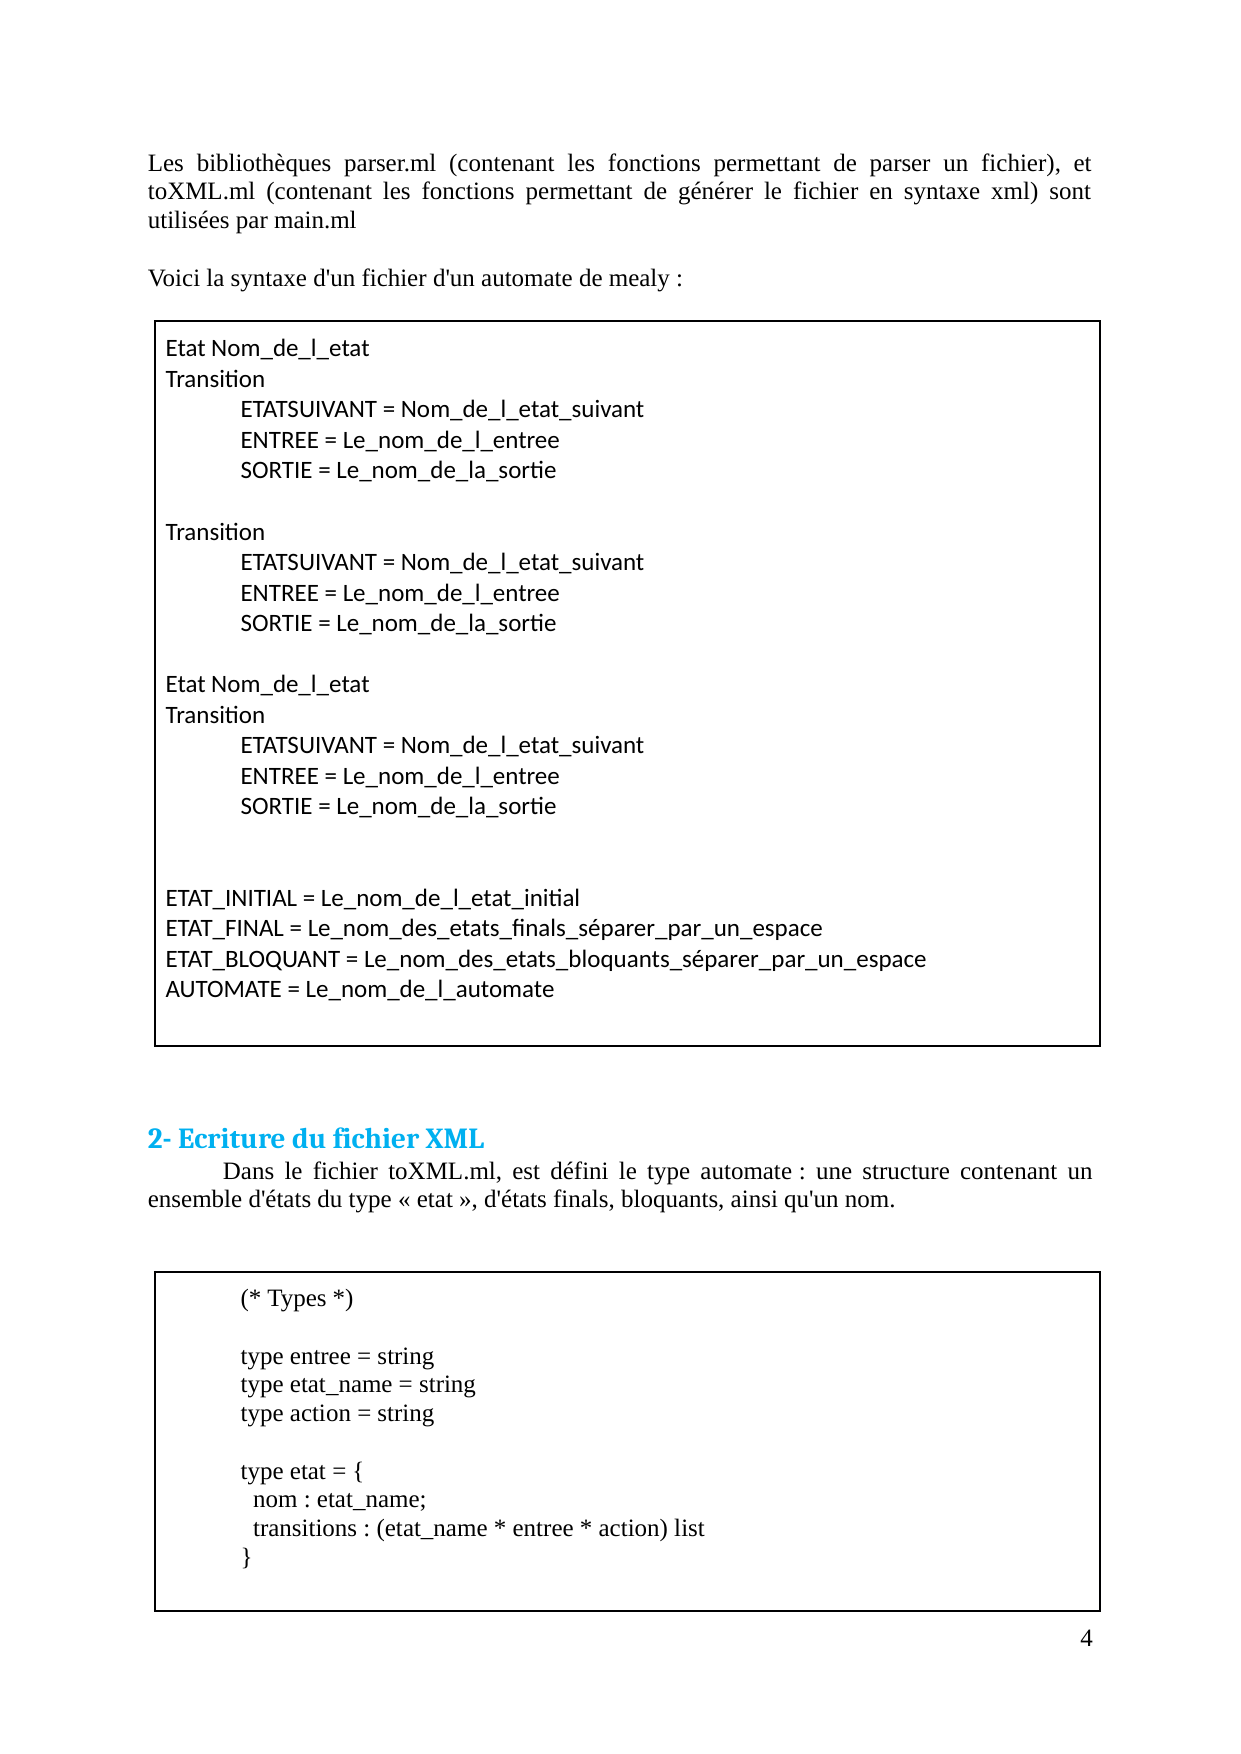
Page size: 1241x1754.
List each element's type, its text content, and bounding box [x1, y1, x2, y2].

table_header Etat Nom_de_l_etat Transition ETATSUIVANT = Nom_de_l_etat_suivant ENTREE = Le_nom_de_l_entree SORTIE = Le_nom_de_la_sortie Transition ETATSUIVANT = Nom_de_l_etat_suivant ENTREE = Le_nom_de_l_entree SORTIE = Le_nom_de_la_sortie Etat Nom_de_l_etat Transition ETATSUIVANT = Nom_de_l_etat_suivant ENTREE = Le_nom_de_l_entree SORTIE = Le_nom_de_la_sortie ETAT_INITIAL = Le_nom_de_l_etat_initial ETAT_FINAL = Le_nom_des_etats_finals_séparer_par_un_espace ETAT_BLOQUANT = Le_nom_des_etats_bloquants_séparer_par_un_espace AUTOMATE = Le_nom_de_l_automate [156, 322, 1099, 1045]
text Voici la syntaxe d'un fichier d'un automate de mealy : [148, 263, 1093, 291]
table_header (* Types *) type entree = string type etat_name = string type action = string type etat = { nom : etat_name; transitions : (etat_name * entree * action) list } [156, 1273, 1099, 1610]
subtitle 2- Ecriture du fichier XML [148, 1122, 1093, 1156]
text Les bibliothèques parser.ml (contenant les fonctions permettant de parser un fichier), et toXML.ml (contenant les fonctions permettant de générer le fichier en syntaxe xml) sont utilisées par main.ml [148, 148, 1093, 234]
text Dans le fichier toXML.ml, est défini le type automate : une structure contenant un ensemble d'états du type « etat », d'états finals, bloquants, ainsi qu'un nom. [148, 1156, 1093, 1213]
